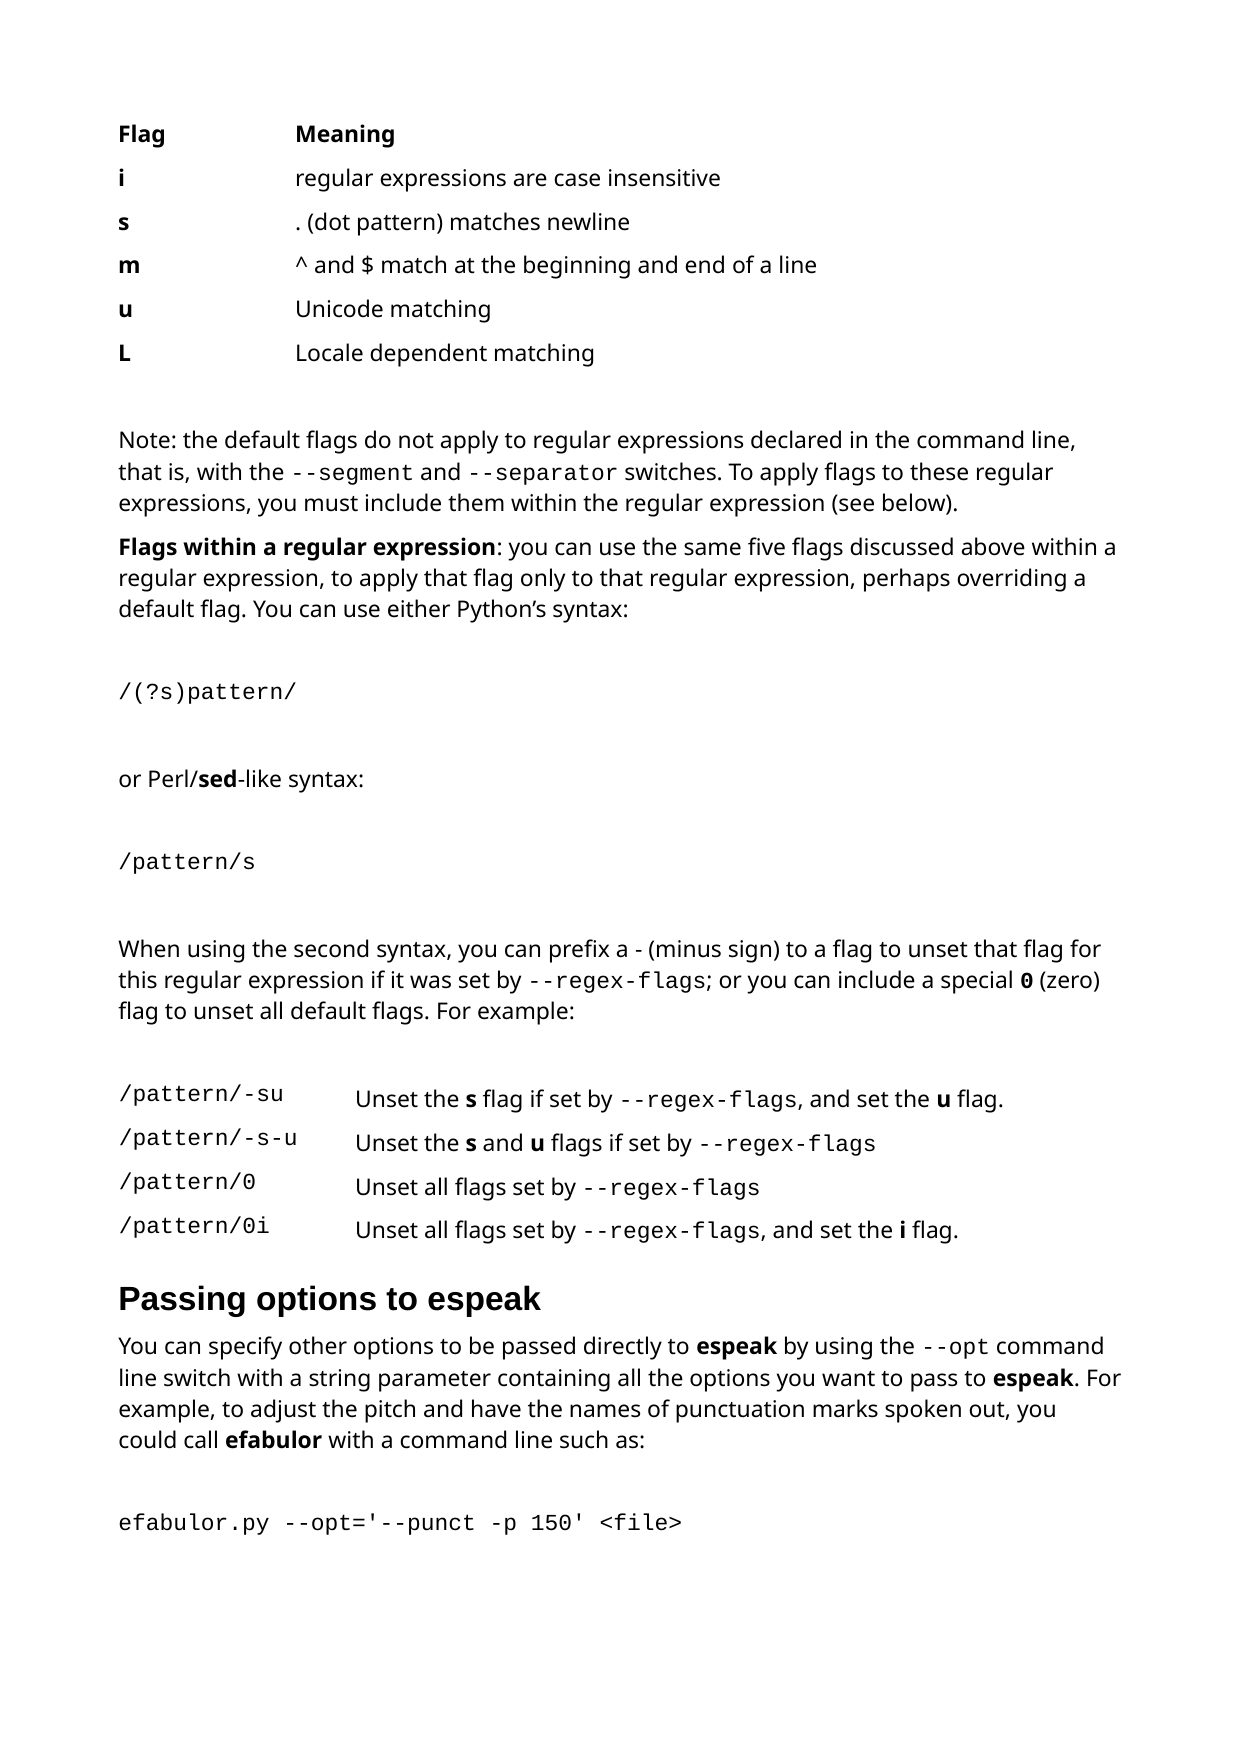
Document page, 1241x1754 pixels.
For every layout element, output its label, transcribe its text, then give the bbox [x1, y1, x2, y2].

table_header /pattern/‑su [119, 1083, 355, 1127]
table_cell /pattern/‑s‑u [119, 1127, 355, 1170]
table_cell m [118, 249, 295, 293]
table_header Meaning [295, 118, 1122, 162]
table_cell /pattern/0i [119, 1214, 355, 1258]
table_cell i [118, 162, 295, 206]
table_cell Unset the s and u flags if set by ‑‑regex‑flags [355, 1127, 1122, 1170]
text or Perl/sed‑like syntax: [118, 763, 1122, 794]
table_cell Unset all flags set by ‑‑regex‑flags, and set the i flag. [355, 1214, 1122, 1258]
subtitle Passing options to espeak [118, 1279, 1122, 1318]
table_cell Locale dependent matching [295, 337, 1122, 381]
text efabulor.py ‑‑opt='‑‑punct ‑p 150' <file> [118, 1511, 1122, 1537]
table_cell s [118, 206, 295, 249]
table_cell regular expressions are case insensitive [295, 162, 1122, 206]
table_cell Unicode matching [295, 293, 1122, 337]
table_cell L [118, 337, 295, 381]
text Note: the default flags do not apply to regular expressions declared in the command line, that is, with the ‑‑segment and ‑‑separator switches. To apply flags to these regular expressions, you must include them within the regular expression (see below). [118, 424, 1122, 518]
text Flags within a regular expression: you can use the same five flags discussed above within a regular expression, to apply that flag only to that regular expression, perhaps overriding a default flag. You can use either Python’s syntax: [118, 531, 1122, 624]
table_cell ^ and $ match at the beginning and end of a line [295, 249, 1122, 293]
table_cell . (dot pattern) matches newline [295, 206, 1122, 249]
text When using the second syntax, you can prefix a ‑ (minus sign) to a flag to unset that flag for this regular expression if it was set by ‑‑regex‑flags; or you can include a special 0 (zero) flag to unset all default flags. For example: [118, 933, 1122, 1026]
table_cell /pattern/0 [119, 1170, 355, 1214]
text /pattern/s [118, 850, 1122, 876]
text You can specify other options to be passed directly to espeak by using the ‑‑opt command line switch with a string parameter containing all the options you want to pass to espeak. For example, to adjust the pitch and have the names of punctuation marks spoken out, you could call efabulor with a command line such as: [118, 1330, 1122, 1455]
table_cell Unset all flags set by ‑‑regex‑flags [355, 1170, 1122, 1214]
text /(?s)pattern/ [118, 681, 1122, 707]
table_cell u [118, 293, 295, 337]
table_header Flag [118, 118, 295, 162]
table_header Unset the s flag if set by ‑‑regex‑flags, and set the u flag. [355, 1083, 1122, 1127]
